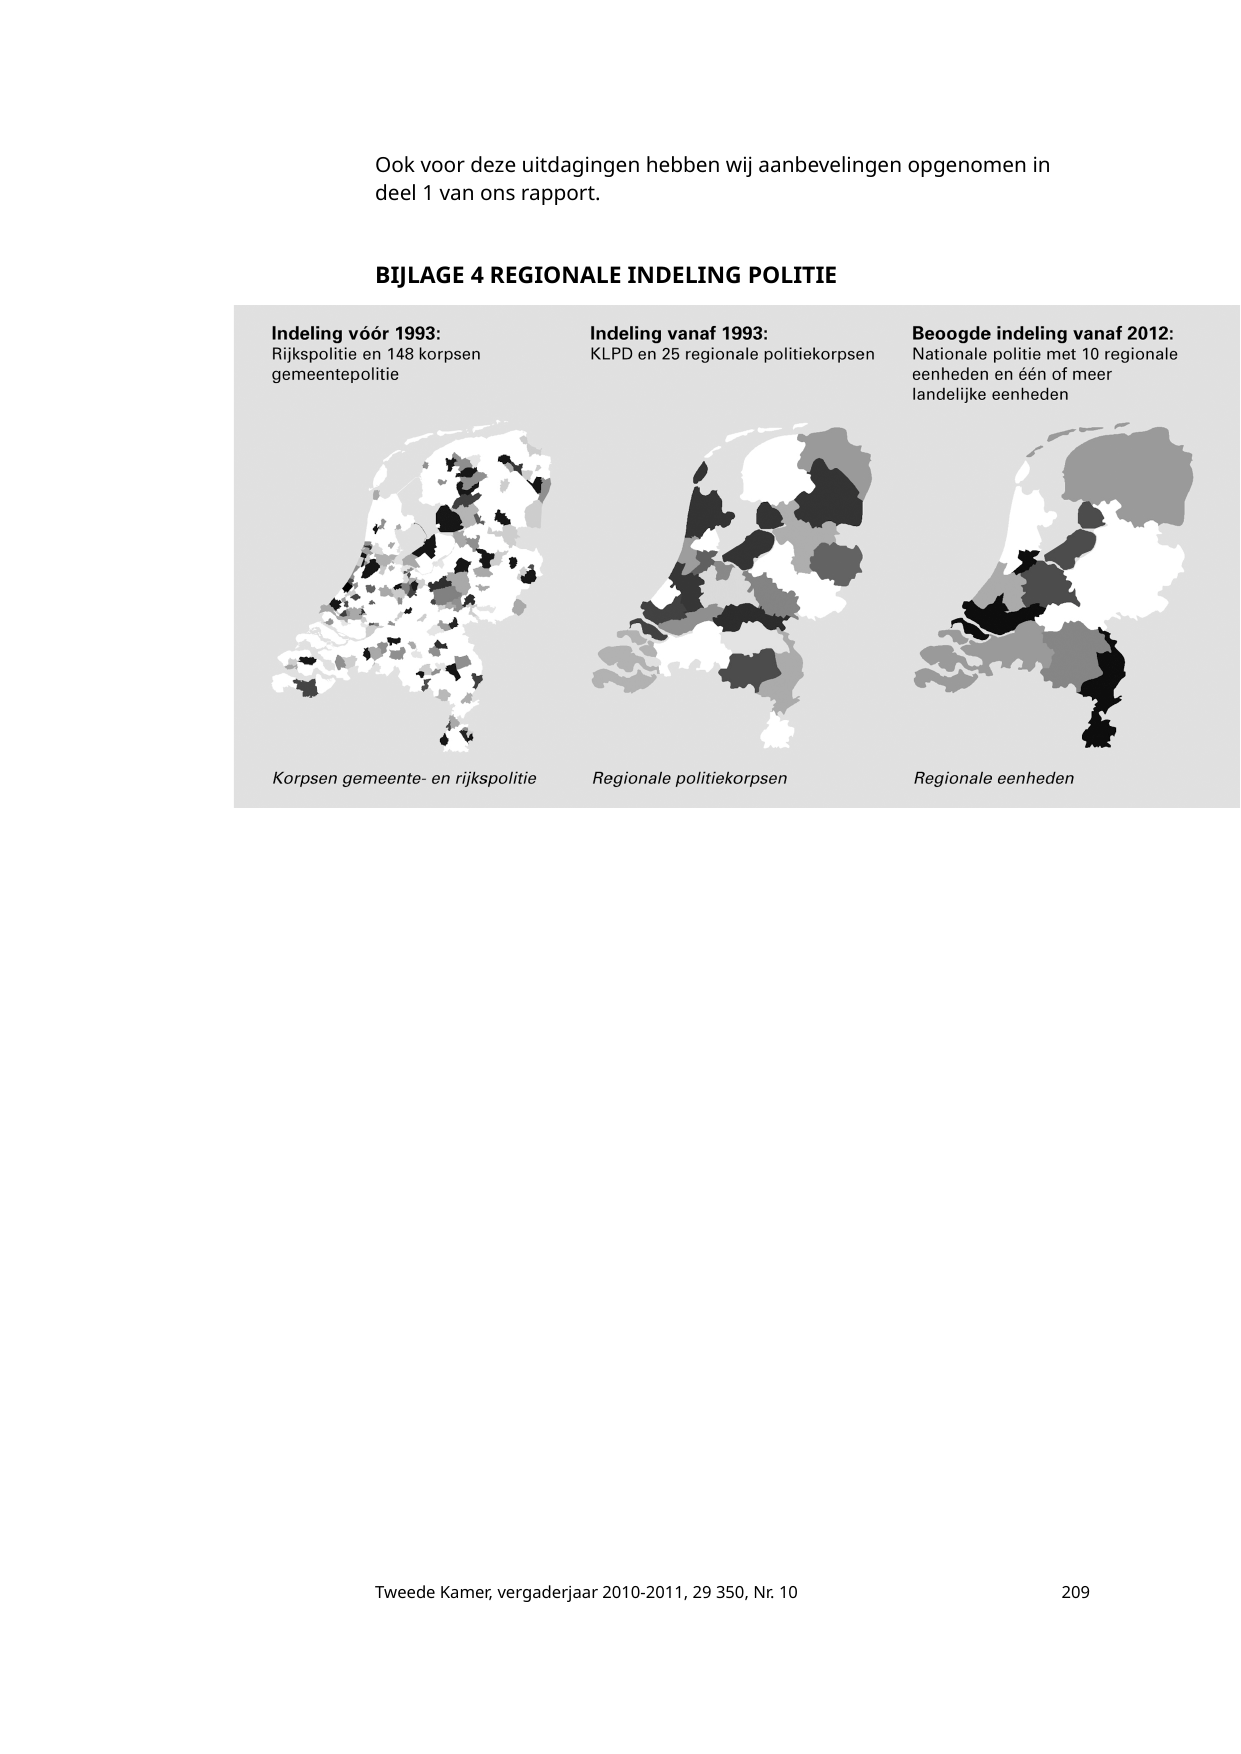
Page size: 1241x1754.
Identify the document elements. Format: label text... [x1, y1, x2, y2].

subtitle BIJLAGE 4 REGIONALE INDELING POLITIE [375, 259, 1090, 291]
text Ook voor deze uitdagingen hebben wij aanbevelingen opgenomen in deel 1 van ons rapport. [375, 150, 1090, 207]
picture [233, 305, 1241, 808]
